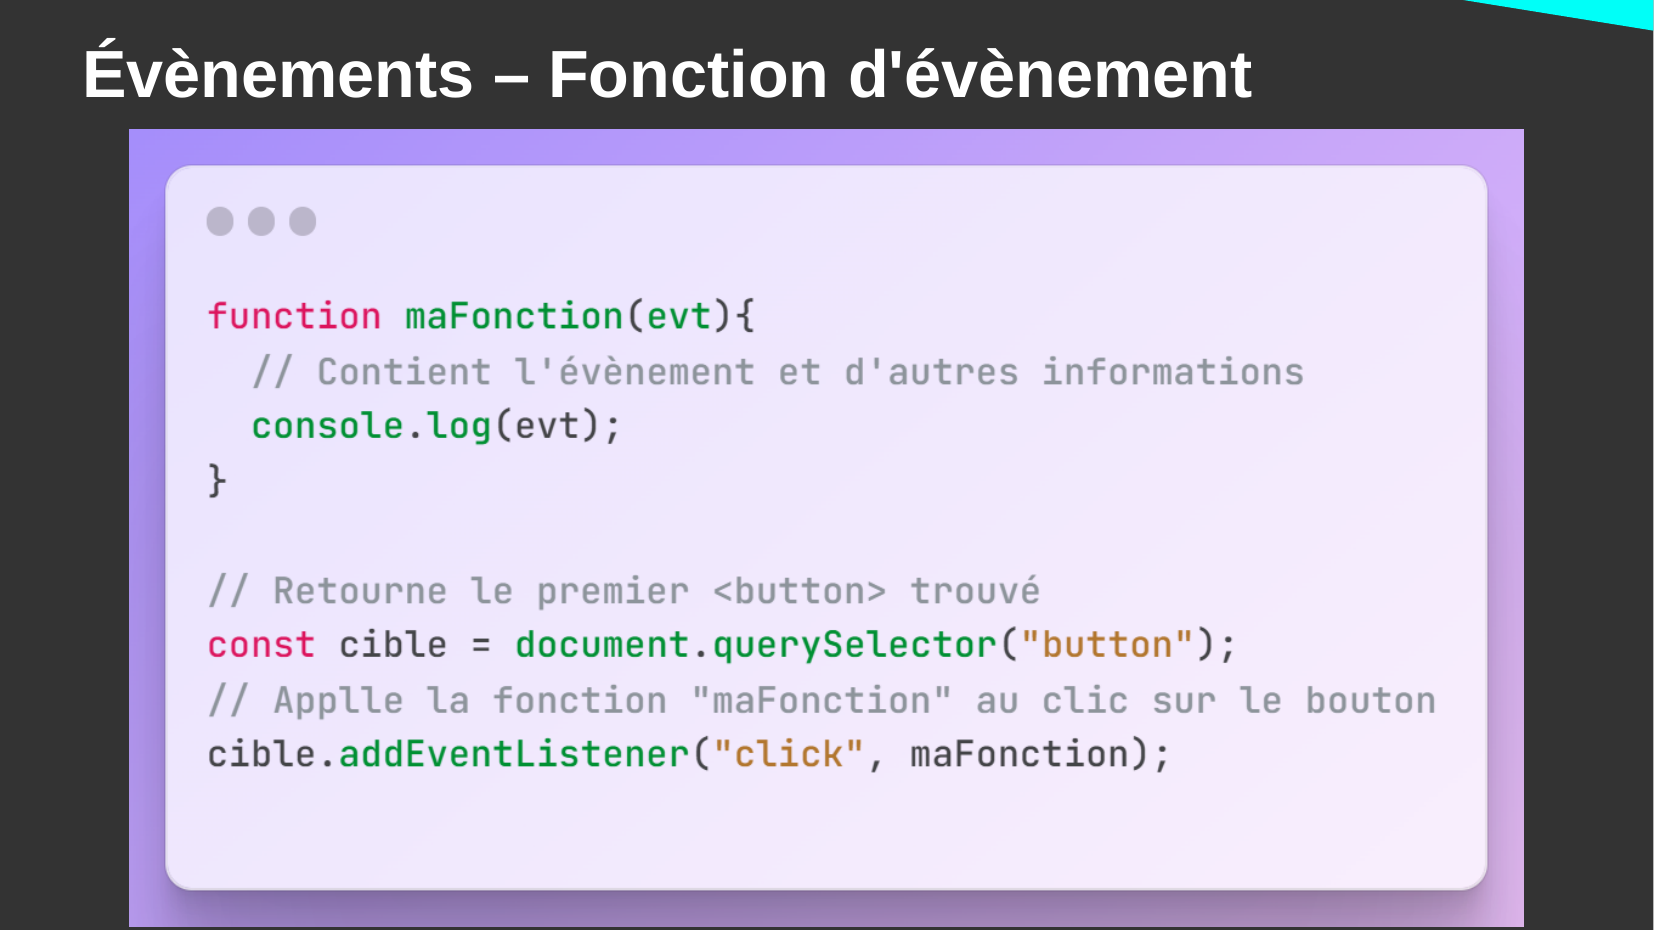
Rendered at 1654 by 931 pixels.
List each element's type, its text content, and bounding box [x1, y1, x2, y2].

title Évènements – Fonction d'évènement [82, 37, 1571, 114]
picture [129, 129, 1524, 927]
text_box [1463, 0, 1654, 31]
